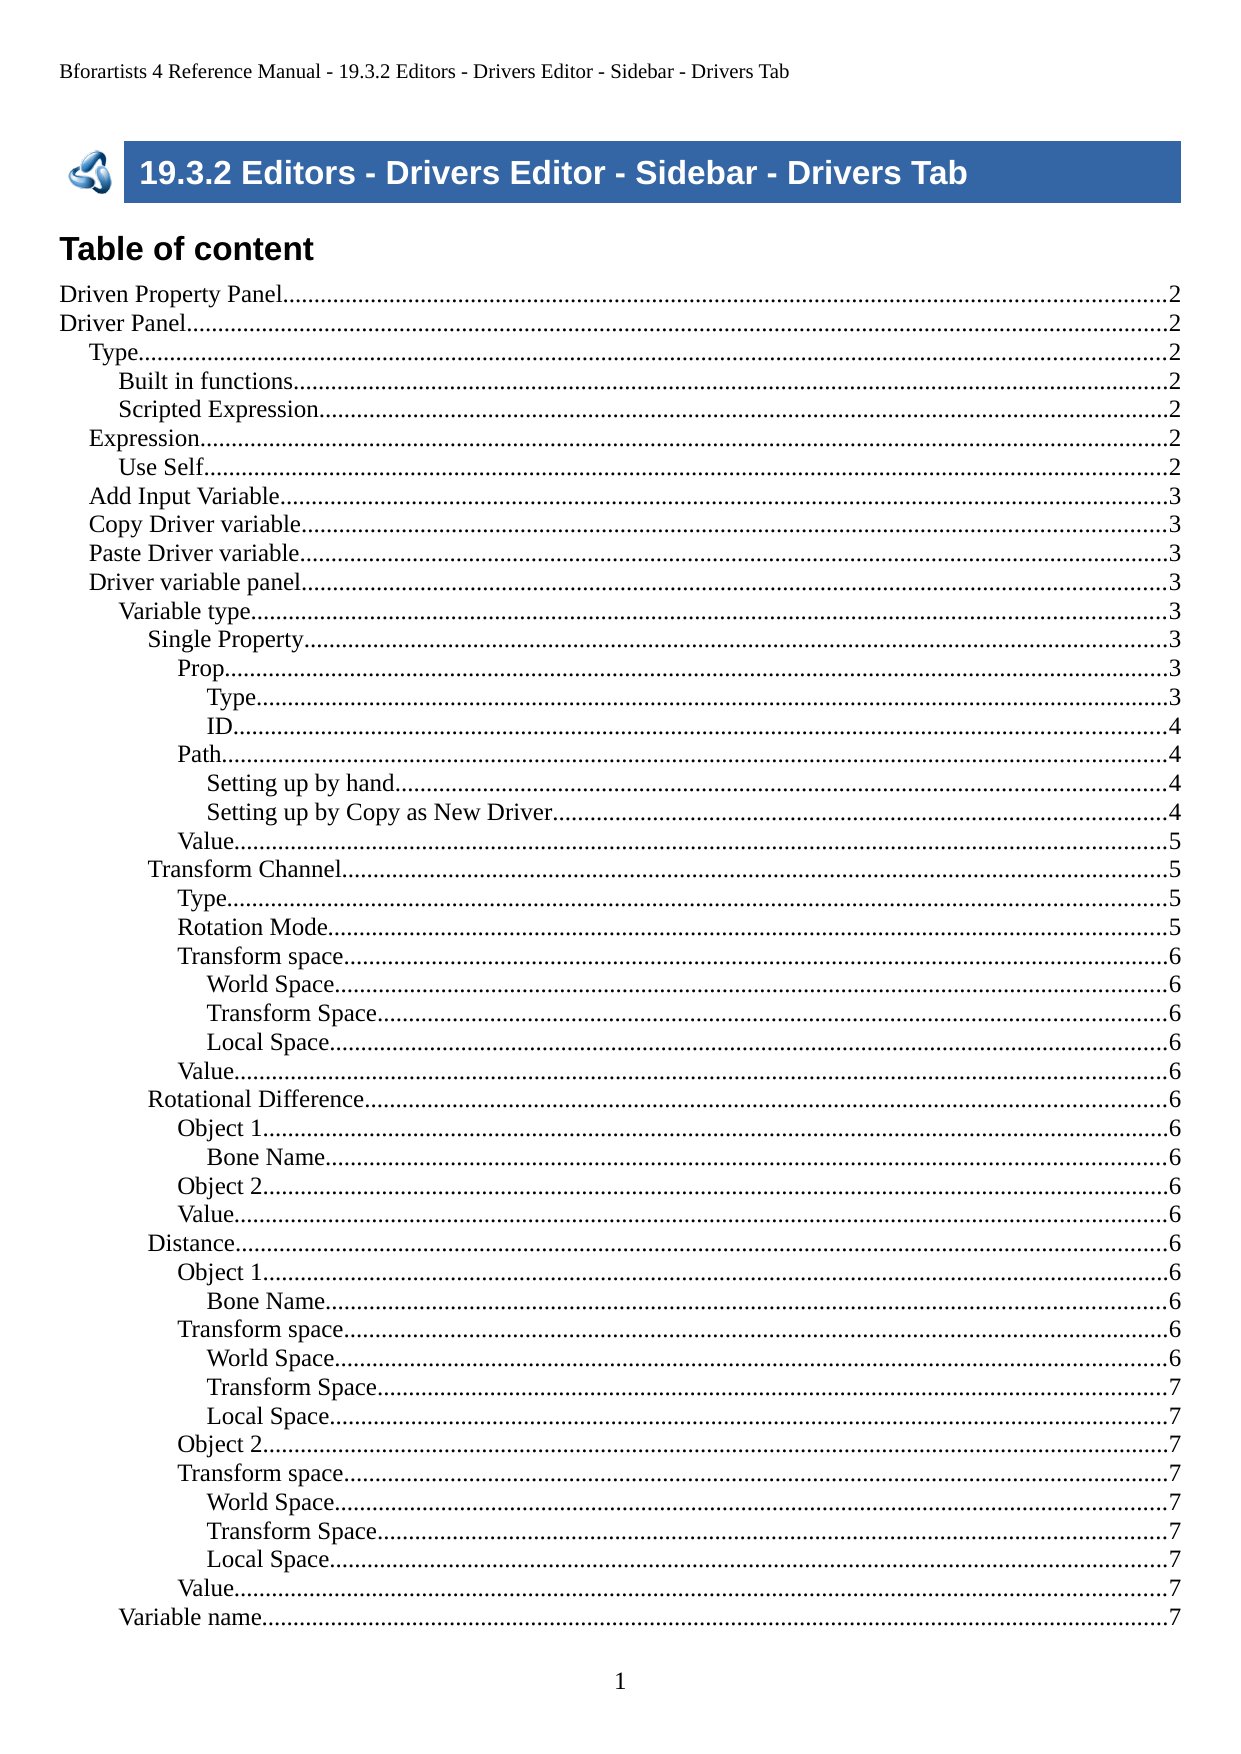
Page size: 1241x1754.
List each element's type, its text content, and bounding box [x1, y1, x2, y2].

text Copy Driver variable 3 [88, 509, 1181, 538]
text Bone Name 6 [206, 1286, 1181, 1314]
text Type 2 [88, 337, 1181, 366]
text Rotational Difference 6 [147, 1084, 1181, 1113]
text Object 2 7 [177, 1429, 1181, 1458]
text Driver variable panel 3 [88, 567, 1181, 596]
text Driven Property Panel 2 [59, 279, 1181, 308]
text Variable type 3 [118, 596, 1181, 624]
text Add Input Variable 3 [88, 481, 1181, 509]
text Type 3 [206, 682, 1181, 711]
text Type 5 [177, 883, 1181, 912]
text Built in functions 2 [118, 366, 1181, 394]
table_header [59, 141, 124, 203]
text Local Space 6 [206, 1027, 1181, 1056]
text ID 4 [206, 711, 1181, 739]
text Local Space 7 [206, 1401, 1181, 1429]
text Driver Panel 2 [59, 308, 1181, 337]
subtitle Table of content [59, 228, 1181, 267]
text Object 1 6 [177, 1113, 1181, 1142]
text World Space 7 [206, 1487, 1181, 1516]
text Transform space 7 [177, 1458, 1181, 1487]
text Prop 3 [177, 653, 1181, 682]
text World Space 6 [206, 969, 1181, 998]
text Rotation Mode 5 [177, 912, 1181, 941]
text Transform Channel 5 [147, 854, 1181, 883]
text Value 5 [177, 826, 1181, 854]
text Distance 6 [147, 1228, 1181, 1257]
text Value 7 [177, 1573, 1181, 1602]
text World Space 6 [206, 1343, 1181, 1372]
text Transform Space 7 [206, 1516, 1181, 1544]
text Transform space 6 [177, 1314, 1181, 1343]
text Path 4 [177, 739, 1181, 768]
text Transform Space 7 [206, 1372, 1181, 1401]
text Use Self 2 [118, 452, 1181, 481]
text Setting up by hand 4 [206, 768, 1181, 797]
text Expression 2 [88, 423, 1181, 452]
text Value 6 [177, 1056, 1181, 1084]
text Single Property 3 [147, 624, 1181, 653]
text Variable name 7 [118, 1602, 1181, 1631]
table_header 19.3.2 Editors - Drivers Editor - Sidebar - Drivers Tab [124, 141, 1181, 203]
text Bone Name 6 [206, 1142, 1181, 1171]
text Scripted Expression 2 [118, 394, 1181, 423]
text Value 6 [177, 1199, 1181, 1228]
text Paste Driver variable 3 [88, 538, 1181, 567]
text Object 1 6 [177, 1257, 1181, 1286]
picture [65, 147, 114, 197]
text Transform Space 6 [206, 998, 1181, 1027]
text Local Space 7 [206, 1544, 1181, 1573]
text Transform space 6 [177, 941, 1181, 969]
text Object 2 6 [177, 1171, 1181, 1199]
text Setting up by Copy as New Driver 4 [206, 797, 1181, 826]
